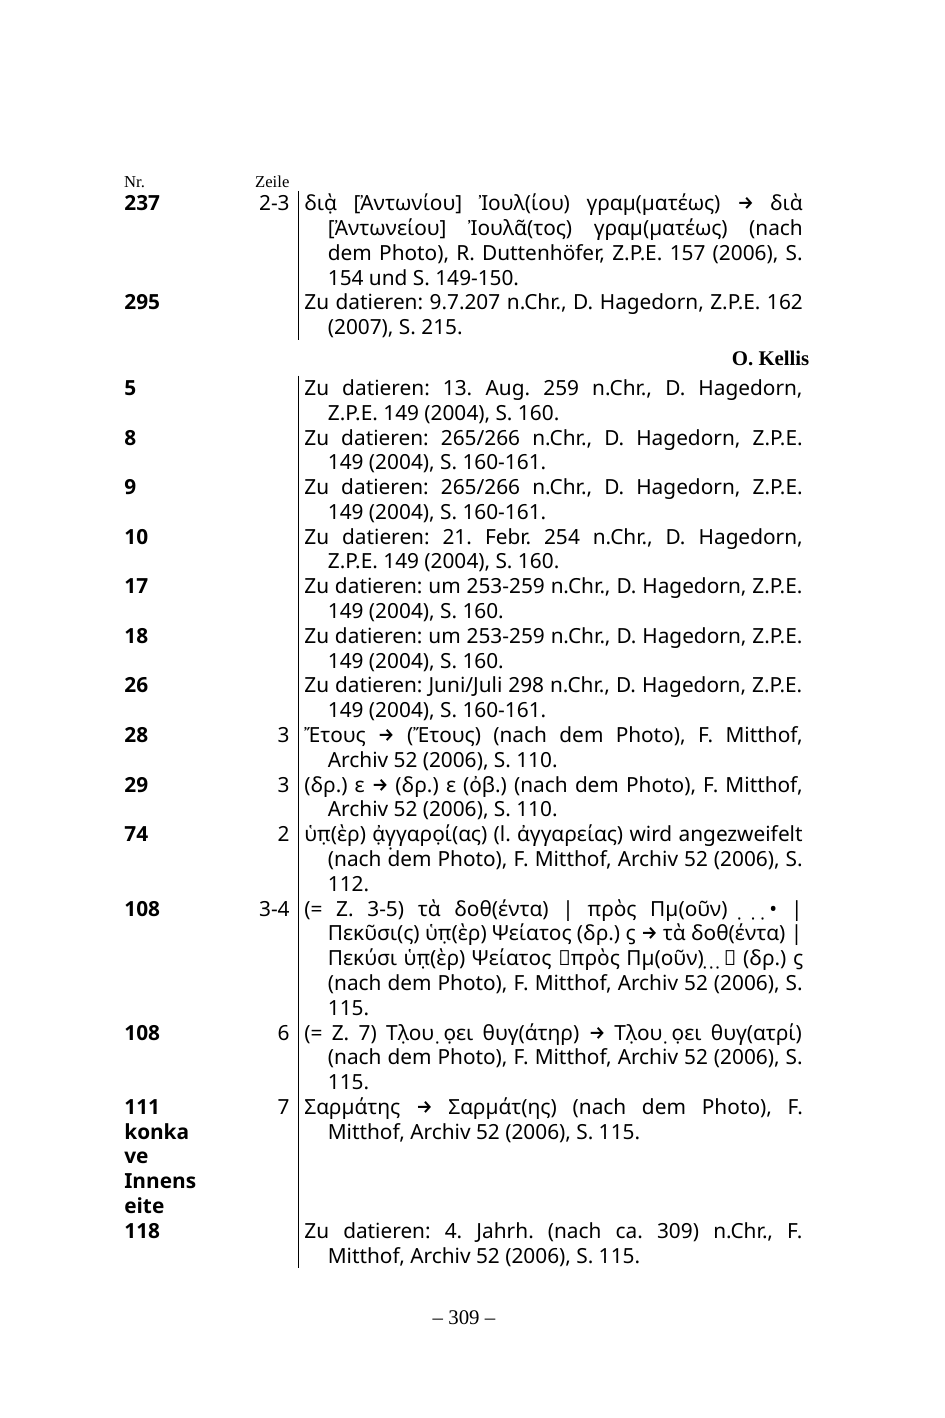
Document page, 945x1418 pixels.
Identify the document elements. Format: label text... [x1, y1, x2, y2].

table_cell 3 [207, 772, 298, 822]
table_cell Ἔτους → (Ἔτους) (nach dem Photo), F. Mitthof, Archiv 52 (2006), S. 110. [299, 723, 809, 772]
table_cell Zu datieren: um 253-259 n.Chr., D. Hagedorn, Z.P.E. 149 (2004), S. 160. [299, 574, 809, 623]
subtitle O. Kellis [118, 346, 809, 369]
table_cell Zu datieren: 4. Jahrh. (nach ca. 309) n.Chr., F. Mitthof, Archiv 52 (2006), S. 115. [299, 1219, 809, 1268]
table_cell 108 [118, 896, 207, 1020]
table_cell 237 [118, 191, 207, 290]
table_cell Zu datieren: um 253-259 n.Chr., D. Hagedorn, Z.P.E. 149 (2004), S. 160. [299, 624, 809, 673]
table_cell [207, 290, 298, 339]
table_cell [207, 574, 298, 623]
table_cell [207, 524, 298, 574]
table_cell 7 [207, 1095, 298, 1218]
table_cell ὑπ̣(ὲρ) ἀ̣γ̣γαρο̣ί(ας) (l. ἀγγαρείας) wird angezweifelt (nach dem Photo), F. Mitthof, Archiv 52 (2006), S. 112. [299, 822, 809, 896]
table_header [207, 376, 298, 425]
table_cell [207, 425, 298, 475]
table_cell Σαρμάτης → Σαρμάτ(ης) (nach dem Photo), F. Mitthof, Archiv 52 (2006), S. 115. [299, 1095, 809, 1218]
table_cell [207, 673, 298, 723]
table_cell 10 [118, 524, 207, 574]
table_cell 18 [118, 624, 207, 673]
table_cell 118 [118, 1219, 207, 1268]
table_cell Zu datieren: 265/266 n.Chr., D. Hagedorn, Z.P.E. 149 (2004), S. 160-161. [299, 475, 809, 524]
table_cell [207, 1219, 298, 1268]
table_cell 3-4 [207, 896, 298, 1020]
table_cell [207, 624, 298, 673]
table_cell [207, 475, 298, 524]
table_cell Zu datieren: 9.7.207 n.Chr., D. Hagedorn, Z.P.E. 162 (2007), S. 215. [299, 290, 809, 339]
table_cell 3 [207, 723, 298, 772]
table_cell Zu datieren: 21. Febr. 254 n.Chr., D. Hagedorn, Z.P.E. 149 (2004), S. 160. [299, 524, 809, 574]
table_cell (= Ζ. 7) Τλ̣ου ̣ο̣ει θυγ(άτηρ) → Τλ̣ου ̣ο̣ει θυγ(ατρί) (nach dem Photo), F. Mitthof, Archiv 52 (2006), S. 115. [299, 1020, 809, 1094]
table_cell Zu datieren: 265/266 n.Chr., D. Hagedorn, Z.P.E. 149 (2004), S. 160-161. [299, 425, 809, 475]
table_cell 74 [118, 822, 207, 896]
table_cell 2 [207, 822, 298, 896]
table_cell 28 [118, 723, 207, 772]
table_header Zu datieren: 13. Aug. 259 n.Chr., D. Hagedorn, Z.P.E. 149 (2004), S. 160. [299, 376, 809, 425]
table_cell 295 [118, 290, 207, 339]
table_cell διὰ̣ [Ἀντωνίου] Ἰουλ(ίου) γραμ(ματέως) → διὰ [Ἀντωνείου] Ἰουλᾶ(τος) γραμ(ματέως) (nach dem Photo), R. Duttenhöfer, Z.P.E. 157 (2006), S. 154 und S. 149-150. [299, 191, 809, 290]
table_header 5 [118, 376, 207, 425]
table_cell (δρ.) ε → (δρ.) ε (ὀβ.) (nach dem Photo), F. Mitthof, Archiv 52 (2006), S. 110. [299, 772, 809, 822]
table_cell 29 [118, 772, 207, 822]
table_cell 17 [118, 574, 207, 623]
table_cell 9 [118, 475, 207, 524]
table_cell 111 konkave Innenseite [118, 1095, 207, 1218]
table_cell Zu datieren: Juni/Juli 298 n.Chr., D. Hagedorn, Z.P.E. 149 (2004), S. 160-161. [299, 673, 809, 723]
table_cell 6 [207, 1020, 298, 1094]
table_cell (= Z. 3-5) τὰ δοθ(έντα) | πρὸς Πμ(οῦν) ̣ ̣ ̣• | Πεκῦσι(ς) ὑπ̣(ὲρ) Ψείατος (δρ.) ϛ → τὰ δοθ(έντα) | Πεκύσι ὑπ̣(ὲρ) Ψείατος πρὸς Πμ(οῦν) ̣ ̣ ̣ (δρ.) ϛ (nach dem Photo), F. Mitthof, Archiv 52 (2006), S. 115. [299, 896, 809, 1020]
table_cell 26 [118, 673, 207, 723]
table_cell 2-3 [207, 191, 298, 290]
table_cell 8 [118, 425, 207, 475]
table_cell 108 [118, 1020, 207, 1094]
